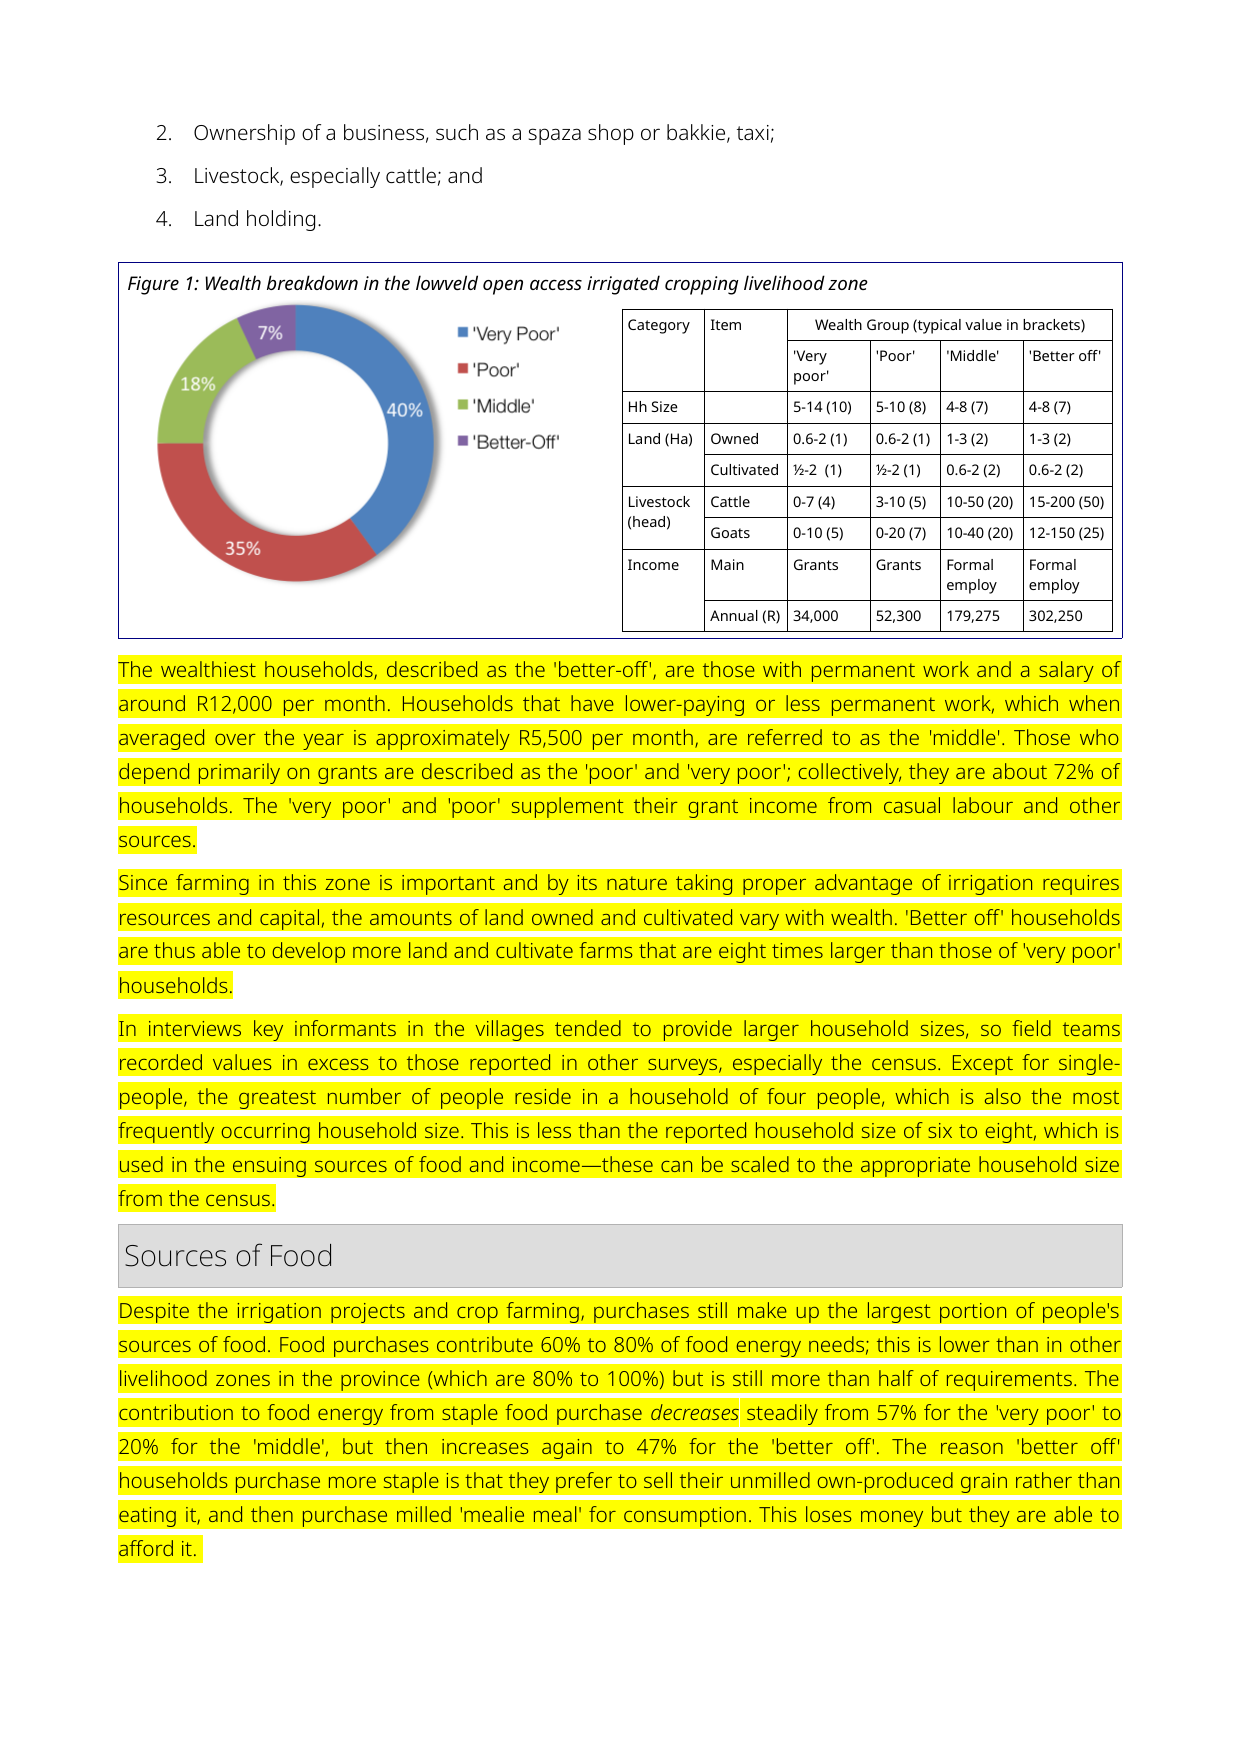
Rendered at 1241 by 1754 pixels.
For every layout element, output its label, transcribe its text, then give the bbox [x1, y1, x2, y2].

table_cell 0.6-2 (2) [941, 455, 1023, 486]
text [118, 247, 1122, 262]
table_cell Goats [705, 518, 787, 549]
table_cell Formal employ [941, 550, 1023, 600]
table_cell 'Better off' [1024, 341, 1112, 391]
table_cell 10-50 (20) [941, 487, 1023, 517]
table_cell 1-3 (2) [941, 424, 1023, 454]
table_cell 4-8 (7) [941, 392, 1023, 423]
table_cell Hh Size [623, 392, 704, 423]
table_cell 0.6-2 (2) [1024, 455, 1112, 486]
table_cell 0-7 (4) [788, 487, 870, 517]
table_cell Annual (R) [705, 601, 787, 631]
table_cell 5-10 (8) [871, 392, 940, 423]
text Despite the irrigation projects and crop farming, purchases still make up the largest portion of people's sources of food. Food purchases contribute 60% to 80% of food energy needs; this is lower than in other livelihood zones in the province (which are 80% to 100%) but is still more than half of requirements. The contribution to food energy from staple food purchase decreases steadily from 57% for the 'very poor' to 20% for the 'middle', but then increases again to 47% for the 'better off'. The reason 'better off' households purchase more staple is that they prefer to sell their unmilled own-produced grain rather than eating it, and then purchase milled 'mealie meal' for consumption. This loses money but they are able to afford it. [118, 1296, 1122, 1563]
text Figure 1: Wealth breakdown in the lowveld open access irrigated cropping livelihood zone [127, 271, 1113, 296]
table_cell 1-3 (2) [1024, 424, 1112, 454]
text Since farming in this zone is important and by its nature taking proper advantage of irrigation requires resources and capital, the amounts of land owned and cultivated vary with wealth. 'Better off' households are thus able to develop more land and cultivate farms that are eight times larger than those of 'very poor' households. [118, 868, 1122, 999]
table_header Sources of Food [119, 1225, 1122, 1287]
table_cell Income [623, 550, 704, 631]
table_cell 0.6-2 (1) [788, 424, 870, 454]
table_cell Land (Ha) [623, 424, 704, 486]
text [119, 263, 1122, 638]
table_cell 34,000 [788, 601, 870, 631]
table_cell 179,275 [941, 601, 1023, 631]
table_header Wealth Group (typical value in brackets) [788, 310, 1112, 340]
table_cell 10-40 (20) [941, 518, 1023, 549]
table_cell ½-2 (1) [788, 455, 870, 486]
table_cell Livestock (head) [623, 487, 704, 549]
table_cell Cattle [705, 487, 787, 517]
list Ownership of a business, such as a spaza shop or bakkie, taxi; [156, 118, 1122, 147]
table_cell 'Very poor' [788, 341, 870, 391]
table_cell 0.6-2 (1) [871, 424, 940, 454]
table_header Category [623, 310, 704, 391]
table_cell 0-20 (7) [871, 518, 940, 549]
list Livestock, especially cattle; and [156, 161, 1122, 189]
text In interviews key informants in the villages tended to provide larger household sizes, so field teams recorded values in excess to those reported in other surveys, especially the census. Except for single-people, the greatest number of people reside in a household of four people, which is also the most frequently occurring household size. This is less than the reported household size of six to eight, which is used in the ensuing sources of food and income—these can be scaled to the appropriate household size from the census. [118, 1014, 1122, 1212]
table_cell 0-10 (5) [788, 518, 870, 549]
table_cell 4-8 (7) [1024, 392, 1112, 423]
table_cell 12-150 (25) [1024, 518, 1112, 549]
table_cell Owned [705, 424, 787, 454]
table_cell 'Middle' [941, 341, 1023, 391]
table_cell ½-2 (1) [871, 455, 940, 486]
table_cell Grants [871, 550, 940, 600]
table_cell 5-14 (10) [788, 392, 870, 423]
table_cell Grants [788, 550, 870, 600]
table_cell [705, 392, 787, 423]
table_cell Cultivated [705, 455, 787, 486]
table_header Item [705, 310, 787, 391]
picture [127, 300, 602, 591]
list Land holding. [156, 204, 1122, 232]
table_cell 52,300 [871, 601, 940, 631]
table_cell Formal employ [1024, 550, 1112, 600]
table_cell 'Poor' [871, 341, 940, 391]
table_cell Main [705, 550, 787, 600]
table_cell 302,250 [1024, 601, 1112, 631]
text The wealthiest households, described as the 'better-off', are those with permanent work and a salary of around R12,000 per month. Households that have lower-paying or less permanent work, which when averaged over the year is approximately R5,500 per month, are referred to as the 'middle'. Those who depend primarily on grants are described as the 'poor' and 'very poor'; collectively, they are about 72% of households. The 'very poor' and 'poor' supplement their grant income from casual labour and other sources. [118, 639, 1122, 854]
table_cell 3-10 (5) [871, 487, 940, 517]
table_cell 15-200 (50) [1024, 487, 1112, 517]
